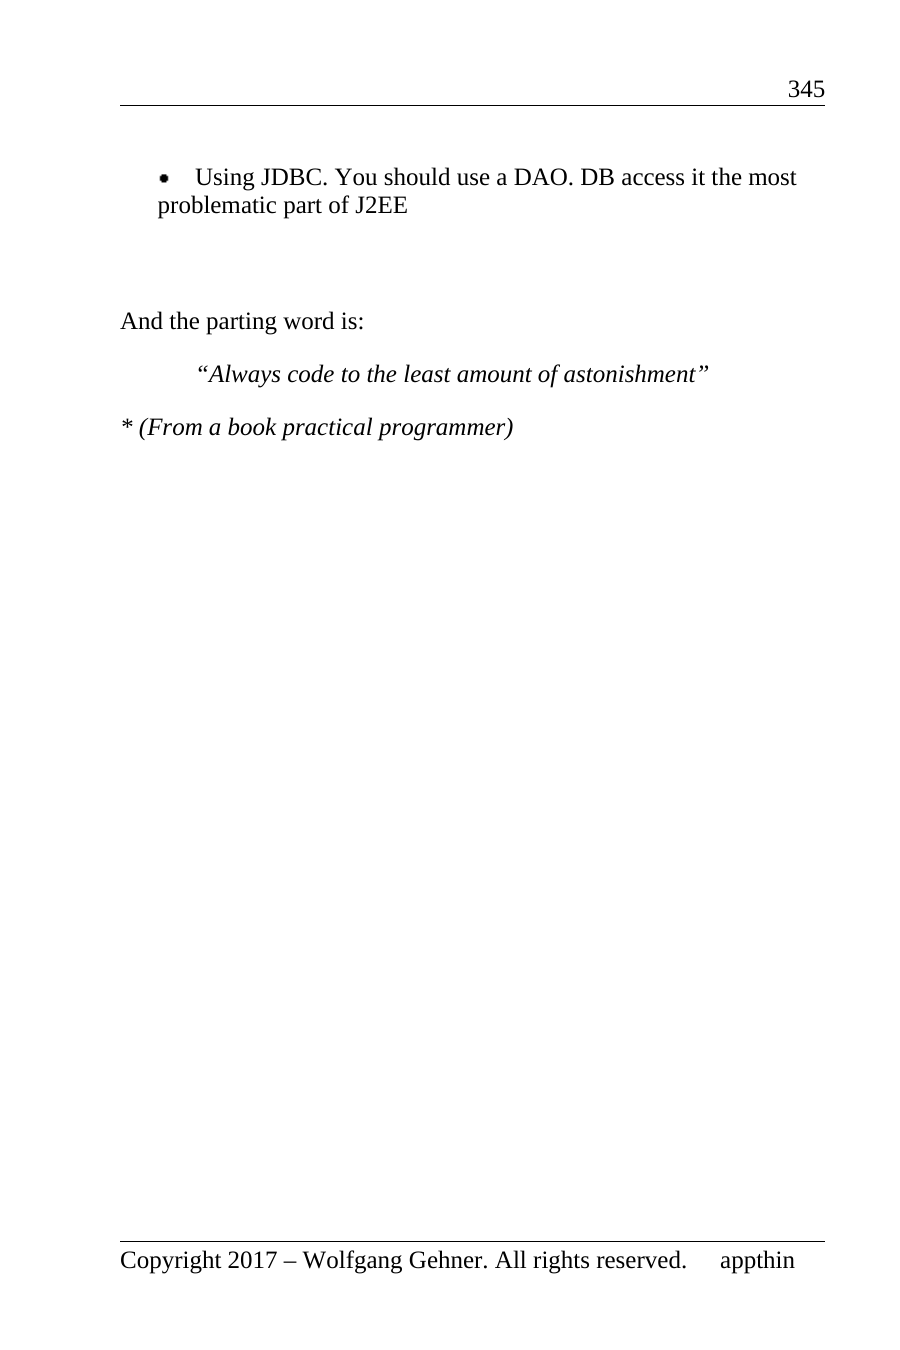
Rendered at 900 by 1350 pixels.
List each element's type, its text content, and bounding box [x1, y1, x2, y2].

text And the parting word is: [120, 308, 825, 335]
text Using JDBC. You should use a DAO. DB access it the most problematic part of J2EE [157, 163, 825, 219]
text “Always code to the least amount of astonishment” [195, 360, 825, 388]
text * (From a book practical programmer) [120, 413, 825, 441]
picture [157, 173, 170, 186]
